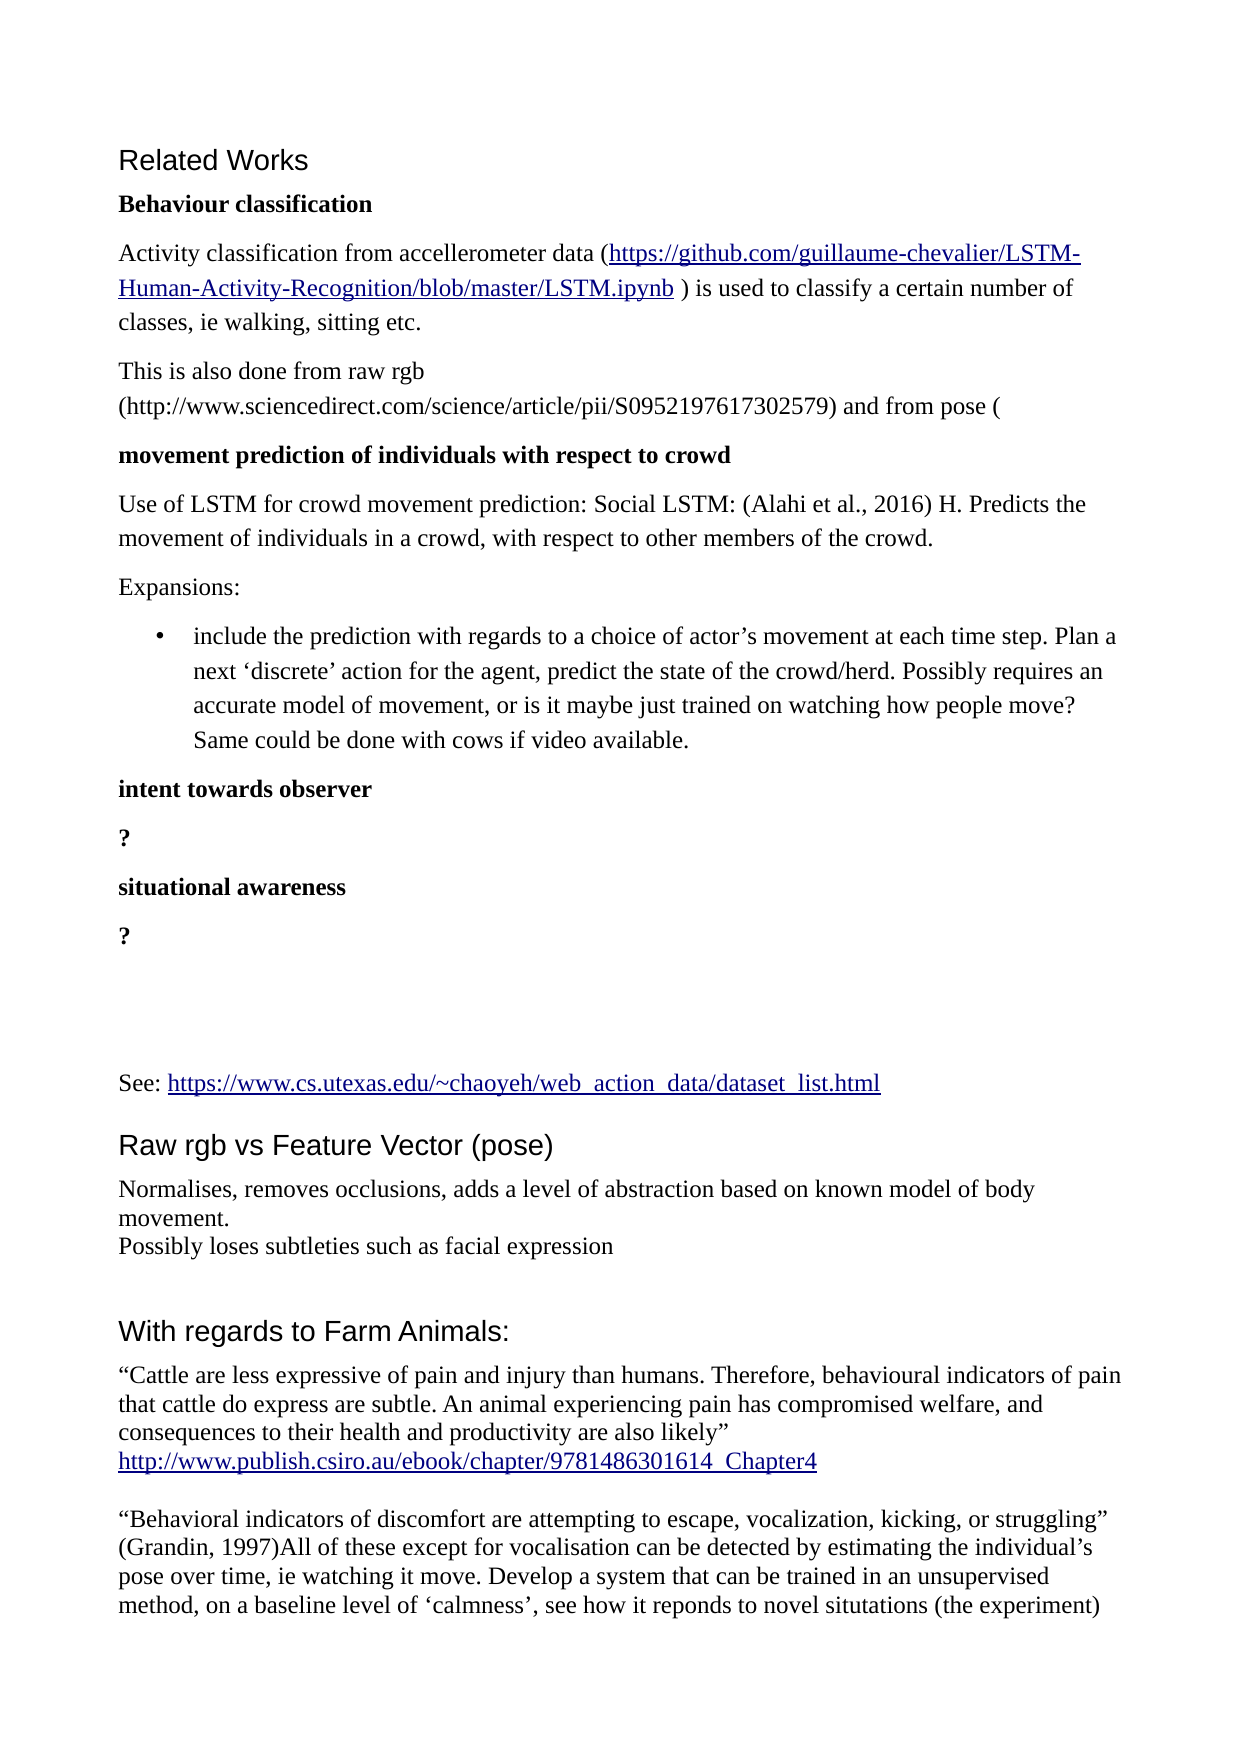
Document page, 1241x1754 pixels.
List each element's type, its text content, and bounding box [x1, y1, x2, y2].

text This is also done from raw rgb (http://www.sciencedirect.com/science/article/pii/S0952197617302579) and from pose ( [118, 356, 1122, 419]
list include the prediction with regards to a choice of actor’s movement at each time step. Plan a next ‘discrete’ action for the agent, predict the state of the crowd/herd. Possibly requires an accurate model of movement, or is it maybe just trained on watching how people move? Same could be done with cows if video available.⁠ [156, 621, 1122, 754]
text intent towards observer [118, 774, 1122, 803]
subtitle Related Works [118, 143, 1122, 177]
text ? [118, 921, 1122, 950]
text “Cattle are less expressive of pain and injury than humans. Therefore, behavioural indicators of pain that cattle do express are subtle. An animal experiencing pain has compromised welfare, and consequences to their health and productivity are also likely” http://www.publish.csiro.au/ebook/chapter/9781486301614_Chapter4 [118, 1360, 1122, 1475]
text Possibly loses subtleties such as facial expression [118, 1231, 1122, 1260]
text Normalises, removes occlusions, adds a level of abstraction based on known model of body movement. [118, 1174, 1122, 1231]
text Behaviour classification [118, 189, 1122, 218]
subtitle With regards to Farm Animals: [118, 1314, 1122, 1347]
text Use of LSTM for crowd movement prediction: Social LSTM: (Alahi et al., 2016) H. Predicts the movement of individuals in a crowd, with respect to other members of the crowd. [118, 489, 1122, 552]
text movement prediction of individuals with respect to crowd [118, 440, 1122, 468]
text situational awareness [118, 872, 1122, 901]
subtitle Raw rgb vs Feature Vector (pose) [118, 1128, 1122, 1161]
text ? [118, 823, 1122, 852]
text Expansions: [118, 572, 1122, 601]
text “Behavioral indicators of discomfort are attempting to escape, vocalization, kicking, or struggling” (Grandin, 1997)⁠All of these except for vocalisation can be detected by estimating the individual’s pose over time, ie watching it move. Develop a system that can be trained in an unsupervised method, on a baseline level of ‘calmness’, see how it reponds to novel situtations (the experiment) [118, 1504, 1122, 1619]
text Activity classification from accellerometer data (https://github.com/guillaume-chevalier/LSTM-Human-Activity-Recognition/blob/master/LSTM.ipynb ) is used to classify a certain number of classes, ie walking, sitting etc. [118, 238, 1122, 336]
text See: https://www.cs.utexas.edu/~chaoyeh/web_action_data/dataset_list.html [118, 1068, 1122, 1097]
